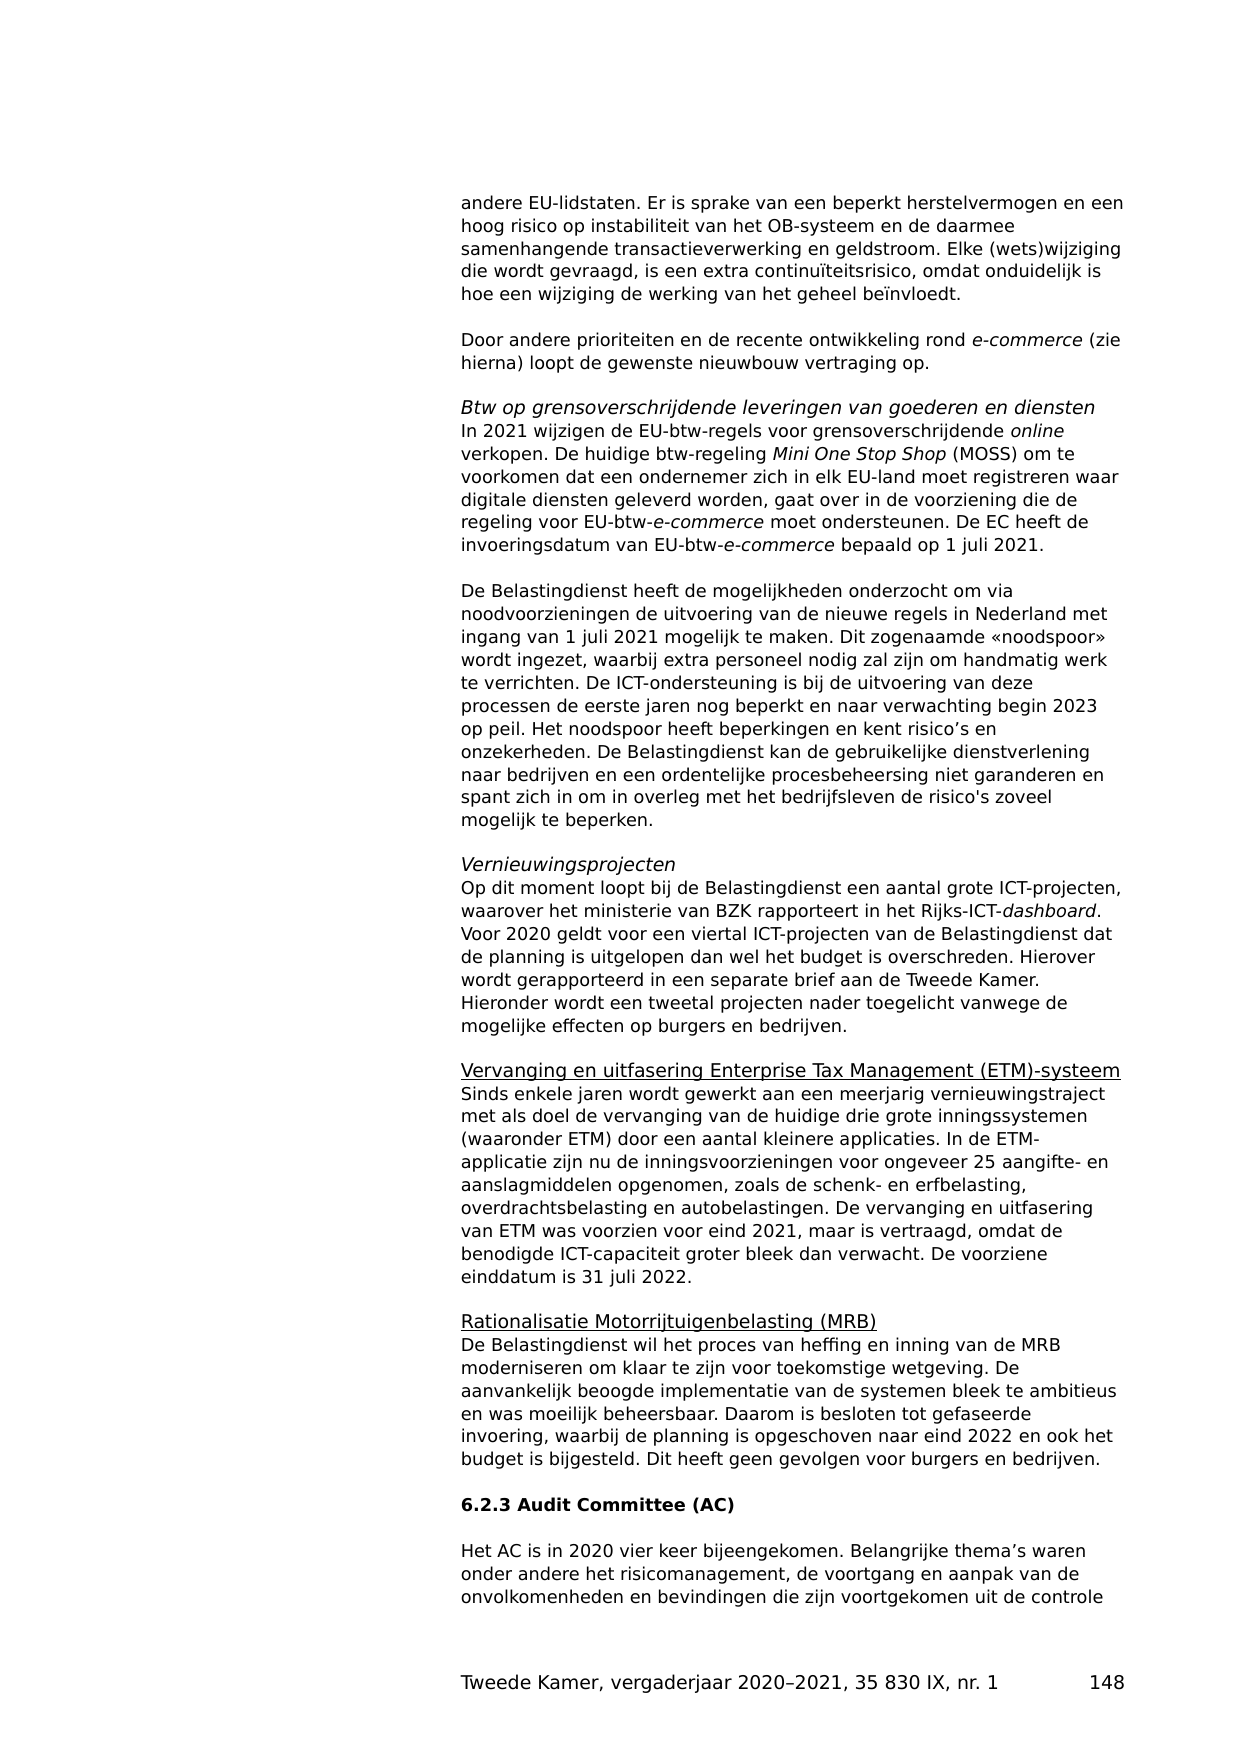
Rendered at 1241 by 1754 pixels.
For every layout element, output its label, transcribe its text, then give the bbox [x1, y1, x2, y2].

text Op dit moment loopt bij de Belastingdienst een aantal grote ICT-projecten, waarover het ministerie van BZK rapporteert in het Rijks-ICT-dashboard. Voor 2020 geldt voor een viertal ICT-projecten van de Belastingdienst dat de planning is uitgelopen dan wel het budget is overschreden. Hierover wordt gerapporteerd in een separate brief aan de Tweede Kamer. Hieronder wordt een tweetal projecten nader toegelicht vanwege de mogelijke effecten op burgers en bedrijven. [461, 876, 1125, 1037]
text De Belastingdienst heeft de mogelijkheden onderzocht om via noodvoorzieningen de uitvoering van de nieuwe regels in Nederland met ingang van 1 juli 2021 mogelijk te maken. Dit zogenaamde «noodspoor» wordt ingezet, waarbij extra personeel nodig zal zijn om handmatig werk te verrichten. De ICT-ondersteuning is bij de uitvoering van deze processen de eerste jaren nog beperkt en naar verwachting begin 2023 op peil. Het noodspoor heeft beperkingen en kent risico’s en onzekerheden. De Belastingdienst kan de gebruikelijke dienstverlening naar bedrijven en een ordentelijke procesbeheersing niet garanderen en spant zich in om in overleg met het bedrijfsleven de risico's zoveel mogelijk te beperken. [461, 579, 1125, 831]
text 6.2.3 Audit Committee (AC) [461, 1493, 1125, 1516]
text Rationalisatie Motorrijtuigenbelasting (MRB) [461, 1311, 1125, 1333]
text In 2021 wijzigen de EU-btw-regels voor grensoverschrijdende online verkopen. De huidige btw-regeling Mini One Stop Shop (MOSS) om te voorkomen dat een ondernemer zich in elk EU-land moet registreren waar digitale diensten geleverd worden, gaat over in de voorziening die de regeling voor EU-btw-e-commerce moet ondersteunen. De EC heeft de invoeringsdatum van EU-btw-e-commerce bepaald op 1 juli 2021. [461, 419, 1125, 556]
text Vervanging en uitfasering Enterprise Tax Management (ETM)-systeem [461, 1060, 1125, 1082]
text Vernieuwingsprojecten [461, 854, 1125, 876]
text Door andere prioriteiten en de recente ontwikkeling rond e-commerce (zie hierna) loopt de gewenste nieuwbouw vertraging op. [461, 328, 1125, 374]
text Btw op grensoverschrijdende leveringen van goederen en diensten [461, 397, 1125, 419]
text Het AC is in 2020 vier keer bijeengekomen. Belangrijke thema’s waren onder andere het risicomanagement, de voortgang en aanpak van de onvolkomenheden en bevindingen die zijn voortgekomen uit de controle [461, 1539, 1125, 1608]
text andere EU-lidstaten. Er is sprake van een beperkt herstelvermogen en een hoog risico op instabiliteit van het OB-systeem en de daarmee samenhangende transactieverwerking en geldstroom. Elke (wets)wijziging die wordt gevraagd, is een extra continuïteitsrisico, omdat onduidelijk is hoe een wijziging de werking van het geheel beïnvloedt. [461, 191, 1125, 305]
text Sinds enkele jaren wordt gewerkt aan een meerjarig vernieuwingstraject met als doel de vervanging van de huidige drie grote inningssystemen (waaronder ETM) door een aantal kleinere applicaties. In de ETM-applicatie zijn nu de inningsvoorzieningen voor ongeveer 25 aangifte- en aanslagmiddelen opgenomen, zoals de schenk- en erfbelasting, overdrachtsbelasting en autobelastingen. De vervanging en uitfasering van ETM was voorzien voor eind 2021, maar is vertraagd, omdat de benodigde ICT-capaciteit groter bleek dan verwacht. De voorziene einddatum is 31 juli 2022. [461, 1082, 1125, 1288]
text De Belastingdienst wil het proces van heffing en inning van de MRB moderniseren om klaar te zijn voor toekomstige wetgeving. De aanvankelijk beoogde implementatie van de systemen bleek te ambitieus en was moeilijk beheersbaar. Daarom is besloten tot gefaseerde invoering, waarbij de planning is opgeschoven naar eind 2022 en ook het budget is bijgesteld. Dit heeft geen gevolgen voor burgers en bedrijven. [461, 1333, 1125, 1470]
